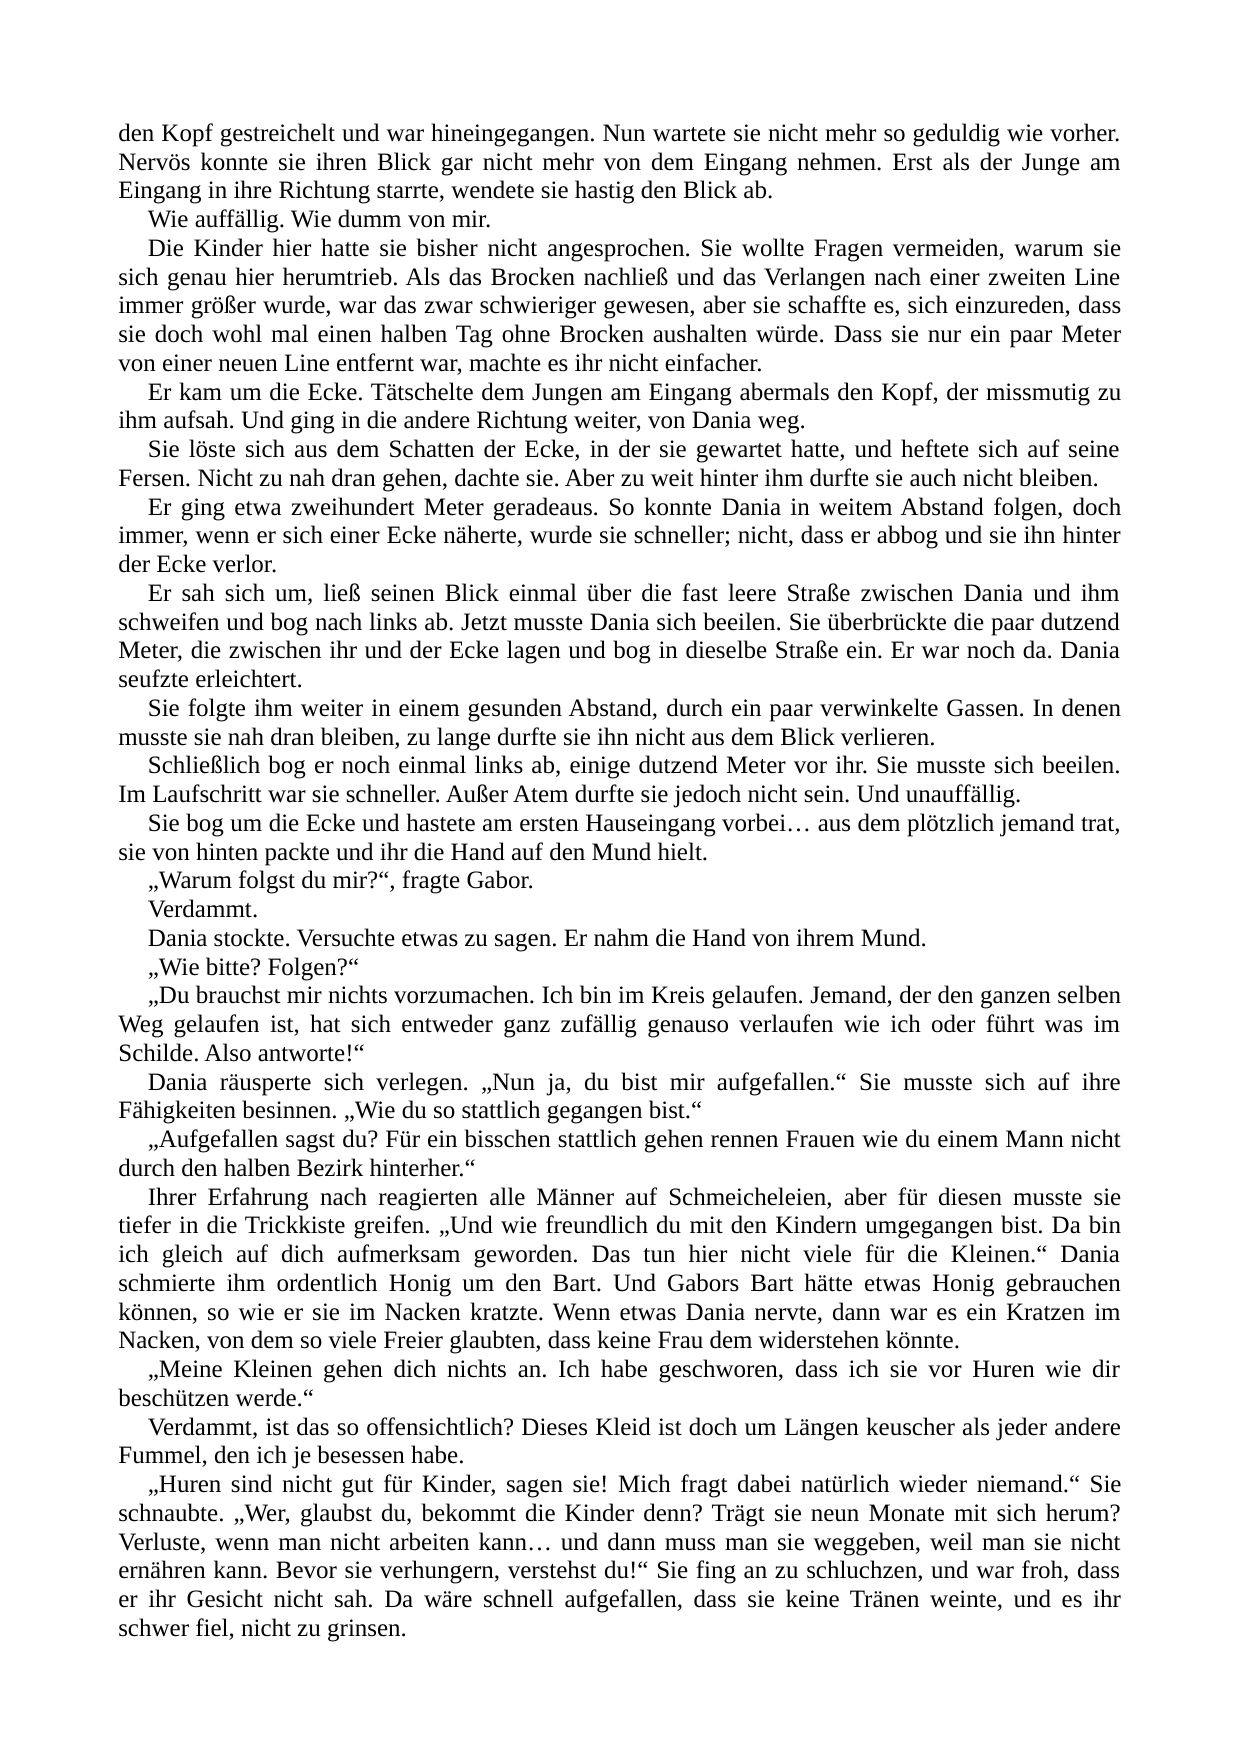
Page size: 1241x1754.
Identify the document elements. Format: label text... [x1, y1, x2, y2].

text Sie löste sich aus dem Schatten der Ecke, in der sie gewartet hatte, und heftete sich auf seine Fersen. Nicht zu nah dran gehen, dachte sie. Aber zu weit hinter ihm durfte sie auch nicht bleiben. [118, 434, 1122, 492]
text den Kopf gestreichelt und war hineingegangen. Nun wartete sie nicht mehr so geduldig wie vorher. Nervös konnte sie ihren Blick gar nicht mehr von dem Eingang nehmen. Erst als der Junge am Eingang in ihre Richtung starrte, wendete sie hastig den Blick ab. [118, 118, 1122, 204]
text Er sah sich um, ließ seinen Blick einmal über die fast leere Straße zwischen Dania und ihm schweifen und bog nach links ab. Jetzt musste Dania sich beeilen. Sie überbrückte die paar dutzend Meter, die zwischen ihr und der Ecke lagen und bog in dieselbe Straße ein. Er war noch da. Dania seufzte erleichtert. [118, 578, 1122, 693]
text „Meine Kleinen gehen dich nichts an. Ich habe geschworen, dass ich sie vor Huren wie dir beschützen werde.“ [118, 1354, 1122, 1412]
text „Du brauchst mir nichts vorzumachen. Ich bin im Kreis gelaufen. Jemand, der den ganzen selben Weg gelaufen ist, hat sich entweder ganz zufällig genauso verlaufen wie ich oder führt was im Schilde. Also antworte!“ [118, 981, 1122, 1067]
text Dania stockte. Versuchte etwas zu sagen. Er nahm die Hand von ihrem Mund. [118, 923, 1122, 952]
text Er ging etwa zweihundert Meter geradeaus. So konnte Dania in weitem Abstand folgen, doch immer, wenn er sich einer Ecke näherte, wurde sie schneller; nicht, dass er abbog und sie ihn hinter der Ecke verlor. [118, 492, 1122, 578]
text „Huren sind nicht gut für Kinder, sagen sie! Mich fragt dabei natürlich wieder niemand.“ Sie schnaubte. „Wer, glaubst du, bekommt die Kinder denn? Trägt sie neun Monate mit sich herum? Verluste, wenn man nicht arbeiten kann… und dann muss man sie weggeben, weil man sie nicht ernähren kann. Bevor sie verhungern, verstehst du!“ Sie fing an zu schluchzen, und war froh, dass er ihr Gesicht nicht sah. Da wäre schnell aufgefallen, dass sie keine Tränen weinte, und es ihr schwer fiel, nicht zu grinsen. [118, 1469, 1122, 1642]
text Sie folgte ihm weiter in einem gesunden Abstand, durch ein paar verwinkelte Gassen. In denen musste sie nah dran bleiben, zu lange durfte sie ihn nicht aus dem Blick verlieren. [118, 693, 1122, 751]
text Ihrer Erfahrung nach reagierten alle Männer auf Schmeicheleien, aber für diesen musste sie tiefer in die Trickkiste greifen. „Und wie freundlich du mit den Kindern umgegangen bist. Da bin ich gleich auf dich aufmerksam geworden. Das tun hier nicht viele für die Kleinen.“ Dania schmierte ihm ordentlich Honig um den Bart. Und Gabors Bart hätte etwas Honig gebrauchen können, so wie er sie im Nacken kratzte. Wenn etwas Dania nervte, dann war es ein Kratzen im Nacken, von dem so viele Freier glaubten, dass keine Frau dem widerstehen könnte. [118, 1182, 1122, 1354]
text „Wie bitte? Folgen?“ [118, 952, 1122, 981]
text Dania räusperte sich verlegen. „Nun ja, du bist mir aufgefallen.“ Sie musste sich auf ihre Fähigkeiten besinnen. „Wie du so stattlich gegangen bist.“ [118, 1067, 1122, 1124]
text „Warum folgst du mir?“, fragte Gabor. [118, 866, 1122, 894]
text Verdammt, ist das so offensichtlich? Dieses Kleid ist doch um Längen keuscher als jeder andere Fummel, den ich je besessen habe. [118, 1412, 1122, 1469]
text Die Kinder hier hatte sie bisher nicht angesprochen. Sie wollte Fragen vermeiden, warum sie sich genau hier herumtrieb. Als das Brocken nachließ und das Verlangen nach einer zweiten Line immer größer wurde, war das zwar schwieriger gewesen, aber sie schaffte es, sich einzureden, dass sie doch wohl mal einen halben Tag ohne Brocken aushalten würde. Dass sie nur ein paar Meter von einer neuen Line entfernt war, machte es ihr nicht einfacher. [118, 233, 1122, 377]
text Verdammt. [118, 894, 1122, 923]
text „Aufgefallen sagst du? Für ein bisschen stattlich gehen rennen Frauen wie du einem Mann nicht durch den halben Bezirk hinterher.“ [118, 1124, 1122, 1182]
text Schließlich bog er noch einmal links ab, einige dutzend Meter vor ihr. Sie musste sich beeilen. Im Laufschritt war sie schneller. Außer Atem durfte sie jedoch nicht sein. Und unauffällig. [118, 751, 1122, 808]
text Er kam um die Ecke. Tätschelte dem Jungen am Eingang abermals den Kopf, der missmutig zu ihm aufsah. Und ging in die andere Richtung weiter, von Dania weg. [118, 377, 1122, 434]
text Sie bog um die Ecke und hastete am ersten Hauseingang vorbei… aus dem plötzlich jemand trat, sie von hinten packte und ihr die Hand auf den Mund hielt. [118, 808, 1122, 866]
text Wie auffällig. Wie dumm von mir. [118, 204, 1122, 233]
